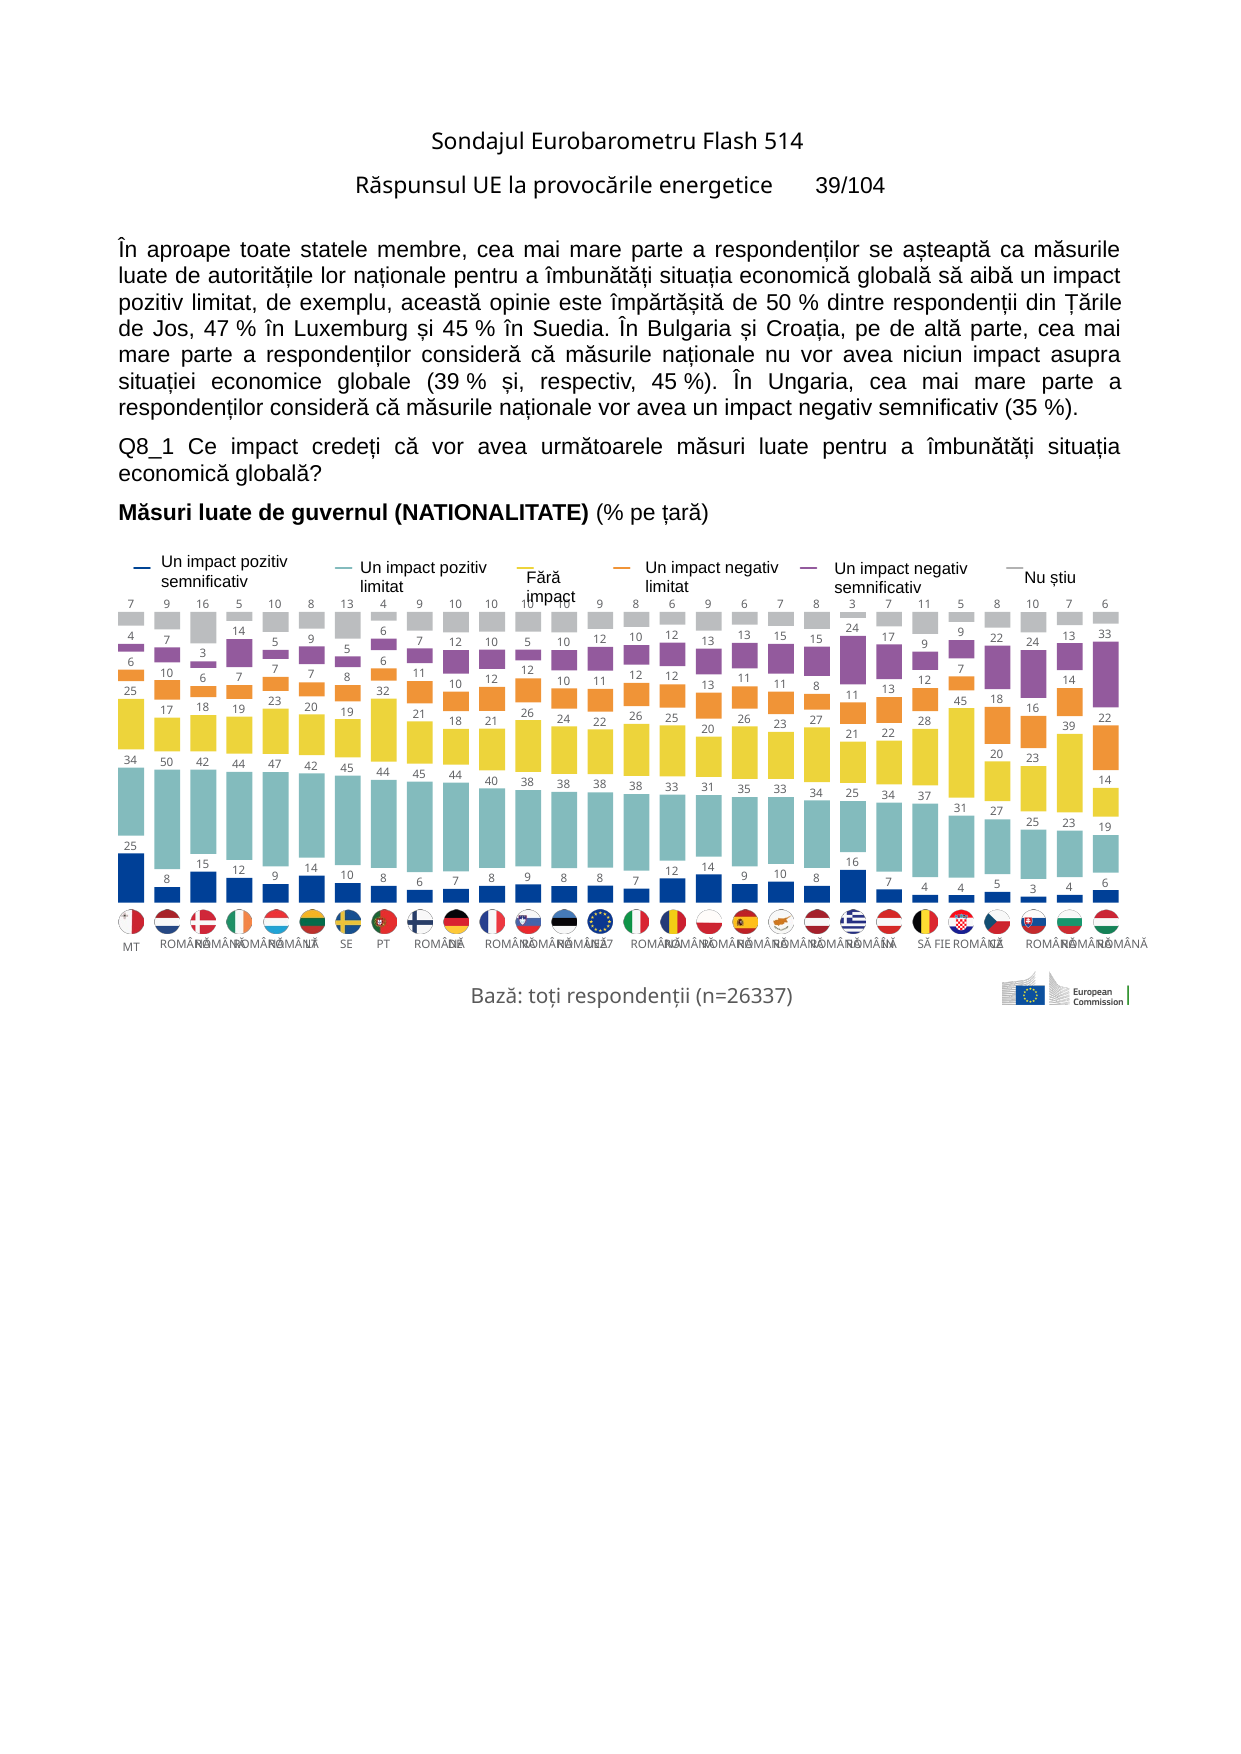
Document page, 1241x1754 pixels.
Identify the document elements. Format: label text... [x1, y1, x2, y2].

picture [1057, 909, 1082, 934]
picture [876, 909, 902, 934]
picture [623, 909, 649, 934]
picture [226, 909, 252, 934]
picture [1021, 909, 1046, 934]
picture [407, 909, 433, 934]
picture [840, 909, 866, 934]
picture [948, 909, 974, 934]
picture [263, 909, 289, 934]
picture [1002, 971, 1129, 1005]
picture [587, 909, 613, 934]
picture [299, 909, 325, 934]
text Măsuri luate de guvernul (NATIONALITATE) (% pe țară) [118, 499, 1122, 525]
picture [479, 909, 505, 934]
picture [732, 909, 758, 934]
picture [551, 909, 577, 934]
picture [804, 909, 830, 934]
picture [443, 909, 469, 934]
picture [1093, 909, 1119, 934]
picture [984, 909, 1010, 934]
picture [118, 909, 144, 934]
picture [912, 909, 938, 934]
picture [768, 909, 794, 934]
picture [154, 909, 180, 934]
text Q8_1 Ce impact credeți că vor avea următoarele măsuri luate pentru a îmbunătăți situația economică globală? [118, 433, 1122, 486]
picture [335, 909, 361, 934]
picture [371, 909, 397, 934]
picture [190, 909, 216, 934]
picture [696, 909, 722, 934]
picture [515, 909, 541, 934]
picture [660, 909, 686, 934]
text În aproape toate statele membre, cea mai mare parte a respondenților se așteaptă ca măsurile luate de autoritățile lor naționale pentru a îmbunătăți situația economică globală să aibă un impact pozitiv limitat, de exemplu, această opinie este împărtășită de 50 % dintre respondenții din Țările de Jos, 47 % în Luxemburg și 45 % în Suedia. În Bulgaria și Croația, pe de altă parte, cea mai mare parte a respondenților consideră că măsurile naționale nu vor avea niciun impact asupra situației economice globale (39 % și, respectiv, 45 %). În Ungaria, cea mai mare parte a respondenților consideră că măsurile naționale vor avea un impact negativ semnificativ (35 %). [118, 236, 1122, 420]
